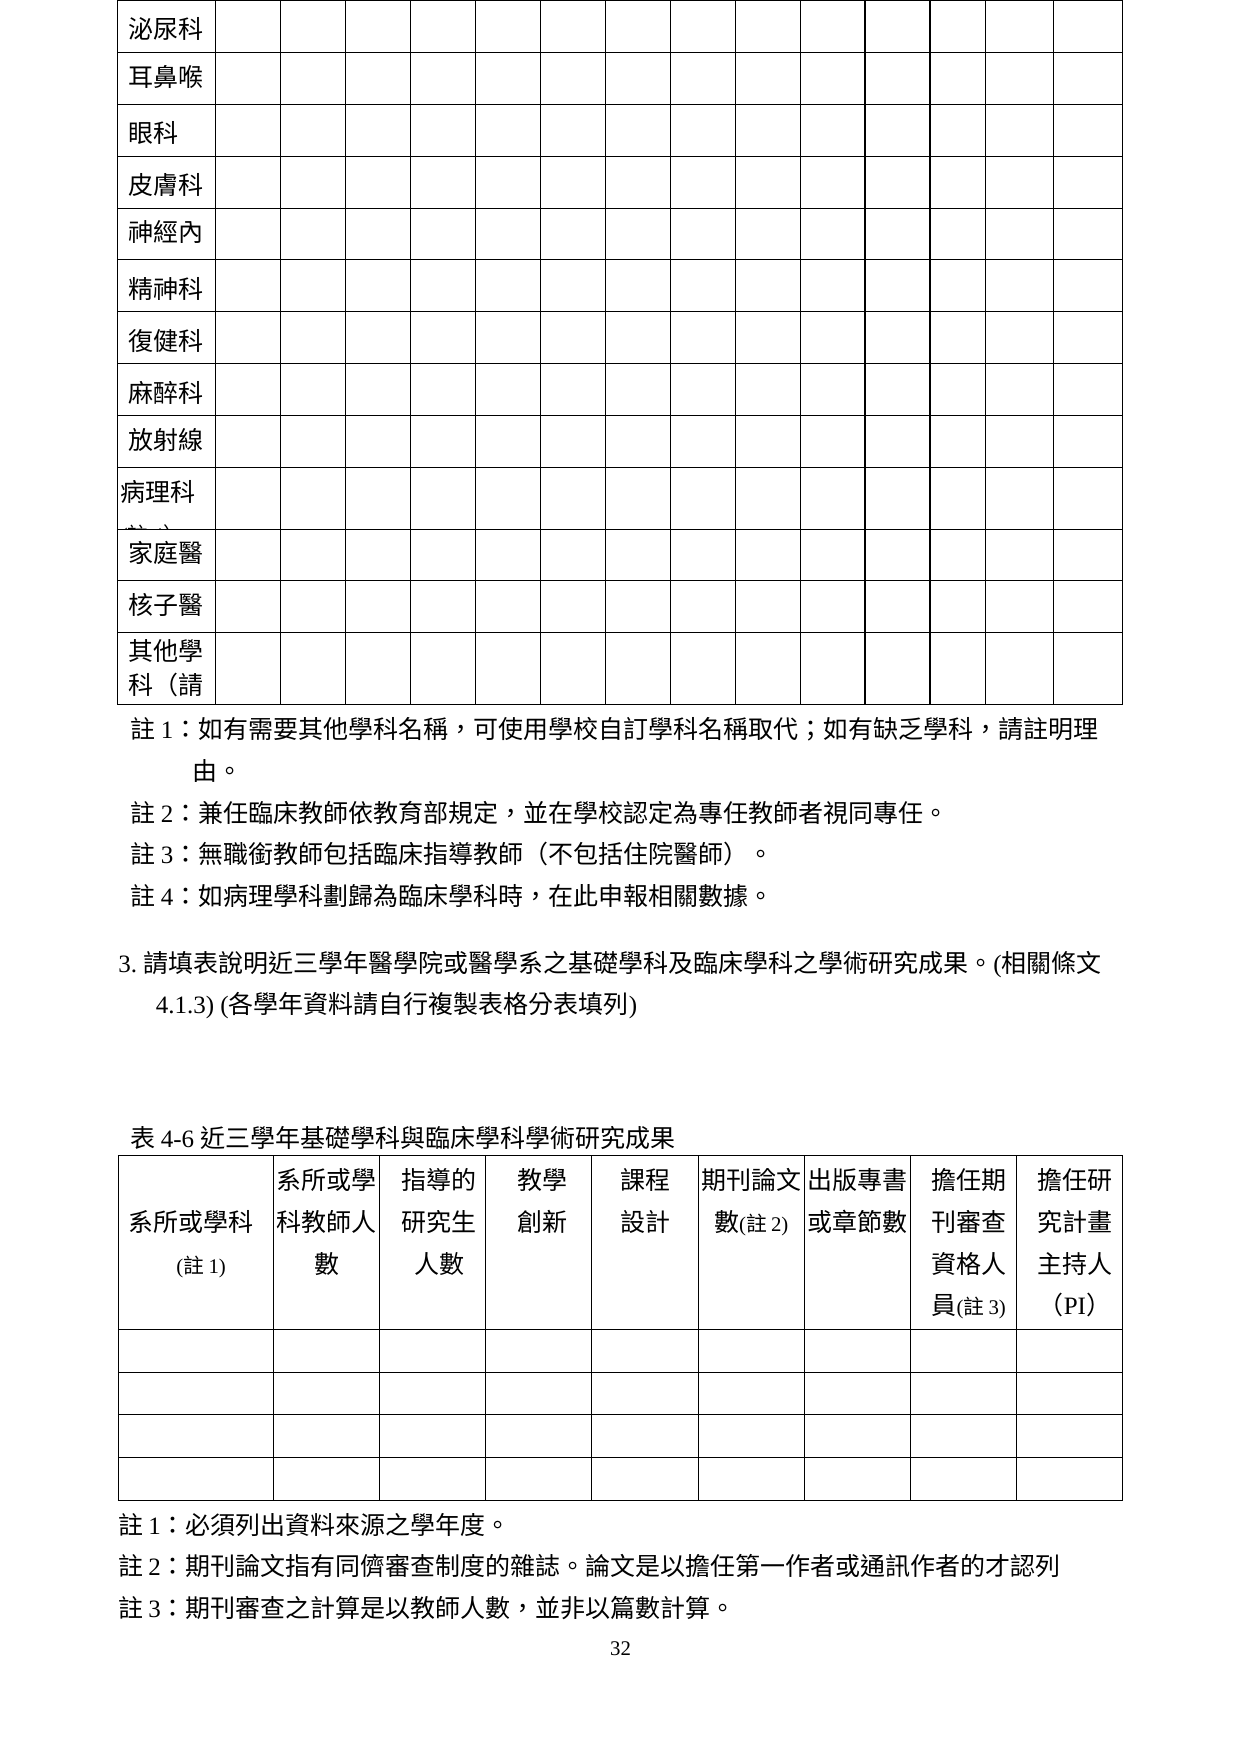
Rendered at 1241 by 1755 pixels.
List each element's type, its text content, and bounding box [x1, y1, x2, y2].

table_cell [216, 468, 280, 528]
table_cell [805, 1330, 910, 1372]
table_cell [805, 1415, 910, 1457]
table_cell [216, 260, 280, 311]
table_cell [801, 1, 864, 52]
table_cell [911, 1373, 1016, 1414]
table_cell [411, 468, 475, 528]
table_cell 眼科 [118, 105, 215, 156]
table_cell [281, 416, 345, 467]
table_cell [216, 105, 280, 156]
table_cell [119, 1415, 273, 1457]
table_cell [281, 53, 345, 104]
table_cell [801, 157, 864, 207]
table_cell [606, 581, 670, 632]
table_cell [606, 157, 670, 207]
table_cell [281, 312, 345, 363]
table_cell [476, 581, 540, 632]
table_cell [592, 1373, 698, 1414]
table_cell [801, 312, 864, 363]
table_cell [911, 1458, 1016, 1500]
table_cell [281, 1, 345, 52]
text 註2：兼任臨床教師依教育部規定，並在學校認定為專任教師者視同專任。 [131, 789, 1122, 830]
table_cell [986, 633, 1053, 704]
table_cell [1017, 1373, 1122, 1414]
text 註2：期刊論文指有同儕審查制度的雜誌。論文是以擔任第一作者或通訊作者的才認列 [118, 1542, 1122, 1584]
table_cell [411, 260, 475, 311]
table_cell [281, 530, 345, 580]
table_cell [346, 633, 410, 704]
table_cell 神經內科 [118, 209, 215, 259]
table_cell [541, 105, 605, 156]
table_cell 病理科(註4） [118, 468, 215, 528]
table_cell [986, 1, 1053, 52]
table_cell [699, 1330, 804, 1372]
table_cell [1054, 581, 1122, 632]
table_cell [606, 364, 670, 415]
table_cell [736, 468, 800, 528]
table_cell [671, 364, 735, 415]
table_cell 精神科 [118, 260, 215, 311]
table_cell [541, 633, 605, 704]
table_cell [216, 416, 280, 467]
table_cell [805, 1458, 910, 1500]
table_cell [476, 105, 540, 156]
table_cell [671, 105, 735, 156]
table_cell [216, 312, 280, 363]
table_cell [671, 530, 735, 580]
table_cell [411, 416, 475, 467]
table_cell [380, 1373, 485, 1414]
table_cell [411, 312, 475, 363]
table_cell [1054, 53, 1122, 104]
table_cell [931, 1, 985, 52]
table_cell [281, 581, 345, 632]
table_cell 耳鼻喉科 [118, 53, 215, 104]
table_cell [801, 633, 864, 704]
table_cell 其他學科（請註明） [118, 633, 215, 704]
table_cell [411, 1, 475, 52]
table_cell [606, 468, 670, 528]
table_cell [801, 468, 864, 528]
text 註1：如有需要其他學科名稱，可使用學校自訂學科名稱取代；如有缺乏學科，請註明理由。 [131, 705, 1122, 789]
table_cell [931, 53, 985, 104]
table_cell [216, 581, 280, 632]
table_cell [931, 209, 985, 259]
table_cell [411, 209, 475, 259]
table_cell [866, 105, 929, 156]
table_cell [671, 1, 735, 52]
table_cell [119, 1458, 273, 1500]
table_cell [736, 364, 800, 415]
table_cell [606, 633, 670, 704]
table_cell [671, 581, 735, 632]
table_cell [801, 416, 864, 467]
text 表4-6 近三學年基礎學科與臨床學科學術研究成果 [118, 1114, 1122, 1155]
table_cell [931, 468, 985, 528]
table_header 教學 創新 [486, 1156, 591, 1329]
table_cell [986, 53, 1053, 104]
table_cell [281, 105, 345, 156]
table_cell [346, 157, 410, 207]
table_cell [476, 530, 540, 580]
table_cell [541, 260, 605, 311]
table_cell [216, 157, 280, 207]
table_cell [699, 1373, 804, 1414]
table_cell [931, 105, 985, 156]
table_cell [274, 1373, 379, 1414]
table_cell [281, 633, 345, 704]
table_cell [541, 209, 605, 259]
table_cell [866, 633, 929, 704]
table_cell [216, 633, 280, 704]
table_cell [801, 364, 864, 415]
table_cell [1054, 633, 1122, 704]
table_cell [801, 53, 864, 104]
table_cell [380, 1415, 485, 1457]
table_cell [911, 1330, 1016, 1372]
table_cell [931, 312, 985, 363]
table_cell [931, 364, 985, 415]
table_cell [281, 157, 345, 207]
table_cell [671, 157, 735, 207]
table_cell 放射線科 [118, 416, 215, 467]
table_cell [986, 364, 1053, 415]
table_cell [805, 1373, 910, 1414]
table_cell 家庭醫學科 [118, 530, 215, 580]
table_cell [866, 260, 929, 311]
table_cell [119, 1373, 273, 1414]
table_cell [592, 1458, 698, 1500]
table_cell [1054, 312, 1122, 363]
table_cell [346, 468, 410, 528]
table_cell [931, 416, 985, 467]
table_cell [866, 312, 929, 363]
table_cell [671, 209, 735, 259]
table_cell [1054, 260, 1122, 311]
table_cell [346, 209, 410, 259]
table_cell 復健科 [118, 312, 215, 363]
table_cell [216, 364, 280, 415]
table_cell [1017, 1415, 1122, 1457]
table_cell [736, 209, 800, 259]
table_cell [671, 416, 735, 467]
table_cell [380, 1458, 485, 1500]
table_cell [541, 530, 605, 580]
table_cell [671, 633, 735, 704]
table_cell [1054, 209, 1122, 259]
table_cell [281, 260, 345, 311]
table_cell [801, 530, 864, 580]
table_cell [866, 1, 929, 52]
table_cell [866, 209, 929, 259]
table_cell [476, 260, 540, 311]
table_cell [801, 209, 864, 259]
table_cell [476, 312, 540, 363]
table_cell [216, 209, 280, 259]
table_cell [541, 364, 605, 415]
table_cell [1054, 157, 1122, 207]
table_cell [671, 468, 735, 528]
table_cell [801, 581, 864, 632]
table_cell [986, 105, 1053, 156]
table_cell [931, 157, 985, 207]
table_cell [736, 105, 800, 156]
table_cell [866, 468, 929, 528]
table_cell [1054, 468, 1122, 528]
table_cell [736, 1, 800, 52]
text 註4：如病理學科劃歸為臨床學科時，在此申報相關數據。 [131, 872, 1122, 914]
table_cell [986, 416, 1053, 467]
table_cell [986, 157, 1053, 207]
table_cell [671, 53, 735, 104]
table_cell [699, 1415, 804, 1457]
table_cell [541, 1, 605, 52]
table_cell [931, 633, 985, 704]
table_cell [986, 312, 1053, 363]
table_cell [736, 633, 800, 704]
table_cell [274, 1330, 379, 1372]
table_cell [866, 157, 929, 207]
table_cell [346, 530, 410, 580]
table_cell [486, 1373, 591, 1414]
table_cell [866, 530, 929, 580]
table_cell [986, 530, 1053, 580]
table_cell [411, 53, 475, 104]
table_cell 皮膚科 [118, 157, 215, 207]
text 註3：期刊審查之計算是以教師人數，並非以篇數計算。 [118, 1584, 1122, 1626]
table_cell [411, 157, 475, 207]
table_cell [736, 53, 800, 104]
table_cell [486, 1330, 591, 1372]
table_cell [736, 260, 800, 311]
table_cell [1054, 530, 1122, 580]
table_cell [1017, 1458, 1122, 1500]
table_cell [476, 416, 540, 467]
table_cell [1054, 105, 1122, 156]
table_cell [801, 105, 864, 156]
table_cell [216, 53, 280, 104]
table_cell [346, 312, 410, 363]
table_cell [476, 209, 540, 259]
table_cell [346, 53, 410, 104]
table_header 擔任期刊審查資格人員(註3) [911, 1156, 1016, 1329]
table_cell [606, 312, 670, 363]
table_cell [274, 1458, 379, 1500]
table_cell [606, 1, 670, 52]
table_cell [1054, 364, 1122, 415]
table_cell [986, 581, 1053, 632]
table_header 系所或學科 (註1) [119, 1156, 273, 1329]
table_cell [476, 157, 540, 207]
table_cell [671, 312, 735, 363]
table_cell [476, 364, 540, 415]
table_cell [931, 530, 985, 580]
table_cell [541, 157, 605, 207]
table_cell [476, 633, 540, 704]
table_cell [411, 530, 475, 580]
table_cell [541, 581, 605, 632]
table_cell [1054, 1, 1122, 52]
table_cell [986, 260, 1053, 311]
table_cell [866, 581, 929, 632]
table_cell [801, 260, 864, 311]
table_cell [346, 1, 410, 52]
table_cell [380, 1330, 485, 1372]
table_cell [866, 416, 929, 467]
table_cell [346, 364, 410, 415]
table_cell [592, 1330, 698, 1372]
table_cell [699, 1458, 804, 1500]
table_cell [606, 209, 670, 259]
table_cell [216, 530, 280, 580]
table_cell [281, 209, 345, 259]
table_cell [736, 530, 800, 580]
table_cell [736, 157, 800, 207]
table_cell [411, 581, 475, 632]
table_cell [411, 105, 475, 156]
table_cell [119, 1330, 273, 1372]
list 請填表說明近三學年醫學院或醫學系之基礎學科及臨床學科之學術研究成果。(相關條文4.1.3) (各學年資料請自行複製表格分表填列) [118, 939, 1122, 1022]
table_cell [931, 581, 985, 632]
table_cell [274, 1415, 379, 1457]
table_cell [911, 1415, 1016, 1457]
table_cell [346, 416, 410, 467]
table_cell [541, 312, 605, 363]
table_cell [736, 416, 800, 467]
table_header 課程 設計 [592, 1156, 698, 1329]
table_cell [281, 364, 345, 415]
table_cell [986, 468, 1053, 528]
text 註1：必須列出資料來源之學年度。 [118, 1501, 1122, 1542]
table_cell [931, 260, 985, 311]
table_cell [411, 633, 475, 704]
table_cell [411, 364, 475, 415]
table_header 系所或學科教師人數 [274, 1156, 379, 1329]
table_cell [476, 1, 540, 52]
table_cell [986, 209, 1053, 259]
table_cell [606, 105, 670, 156]
table_cell [1054, 416, 1122, 467]
table_cell [866, 53, 929, 104]
table_header 出版專書或章節數 [805, 1156, 910, 1329]
table_cell [541, 53, 605, 104]
table_cell [606, 530, 670, 580]
table_cell [346, 105, 410, 156]
text 註3：無職銜教師包括臨床指導教師（不包括住院醫師）。 [131, 830, 1122, 872]
table_cell [541, 416, 605, 467]
table_cell 核子醫學科 [118, 581, 215, 632]
table_cell [476, 468, 540, 528]
table_cell [216, 1, 280, 52]
table_cell [281, 468, 345, 528]
table_cell [476, 53, 540, 104]
table_cell 麻醉科 [118, 364, 215, 415]
table_cell [736, 312, 800, 363]
table_cell [866, 364, 929, 415]
table_cell [606, 416, 670, 467]
table_header 期刊論文數(註2) [699, 1156, 804, 1329]
table_header 指導的研究生 人數 [380, 1156, 485, 1329]
table_cell [606, 260, 670, 311]
table_cell [671, 260, 735, 311]
table_cell [486, 1458, 591, 1500]
table_header 擔任研究計畫主持人 （PI） [1017, 1156, 1122, 1329]
table_cell [346, 581, 410, 632]
table_cell [346, 260, 410, 311]
table_cell [1017, 1330, 1122, 1372]
table_cell 泌尿科 [118, 1, 215, 52]
table_cell [486, 1415, 591, 1457]
table_cell [592, 1415, 698, 1457]
table_cell [541, 468, 605, 528]
table_cell [606, 53, 670, 104]
table_cell [736, 581, 800, 632]
